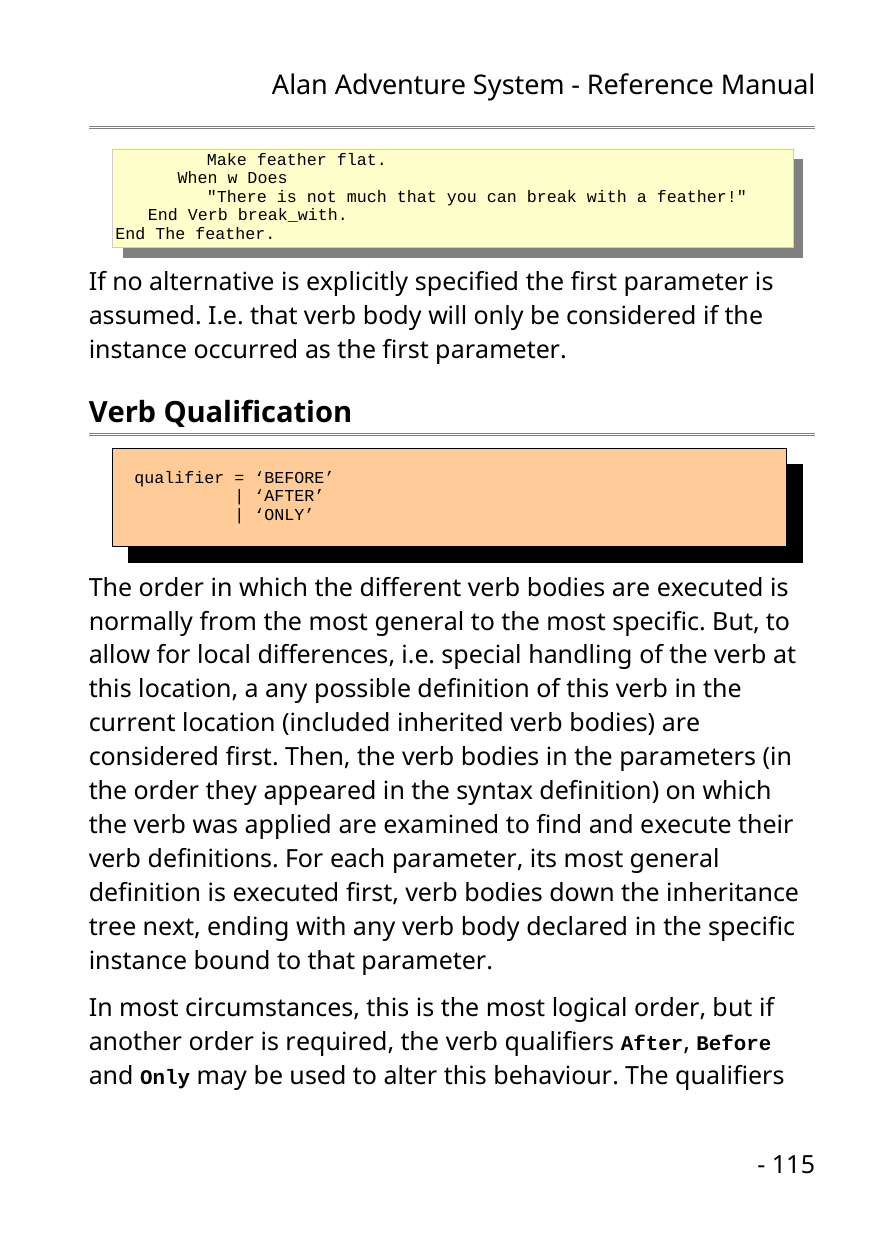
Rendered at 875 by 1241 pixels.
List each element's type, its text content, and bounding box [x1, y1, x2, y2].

subtitle Verb Qualification [88, 392, 815, 435]
text The order in which the different verb bodies are executed is normally from the most general to the most specific. But, to allow for local differences, i.e. special handling of the verb at this location, a any possible definition of this verb in the current location (included inherited verb bodies) are considered first. Then, the verb bodies in the parameters (in the order they appeared in the syntax definition) on which the verb was applied are examined to find and execute their verb definitions. For each parameter, its most general definition is executed first, verb bodies down the inheritance tree next, ending with any verb body declared in the specific instance bound to that parameter. [88, 569, 815, 977]
text qualifier = ‘BEFORE’ | ‘AFTER’ | ‘ONLY’ [113, 449, 786, 546]
text Make feather flat. When w Does "There is not much that you can break with a feather!" End Verb break_with. End The feather. [113, 150, 793, 247]
text If no alternative is explicitly specified the first parameter is assumed. I.e. that verb body will only be considered if the instance occurred as the first parameter. [88, 264, 815, 366]
text In most circumstances, this is the most logical order, but if another order is re­quired, the verb qualifiers After, Before and Only may be used to alter this behaviour. The qualifiers [88, 990, 815, 1092]
